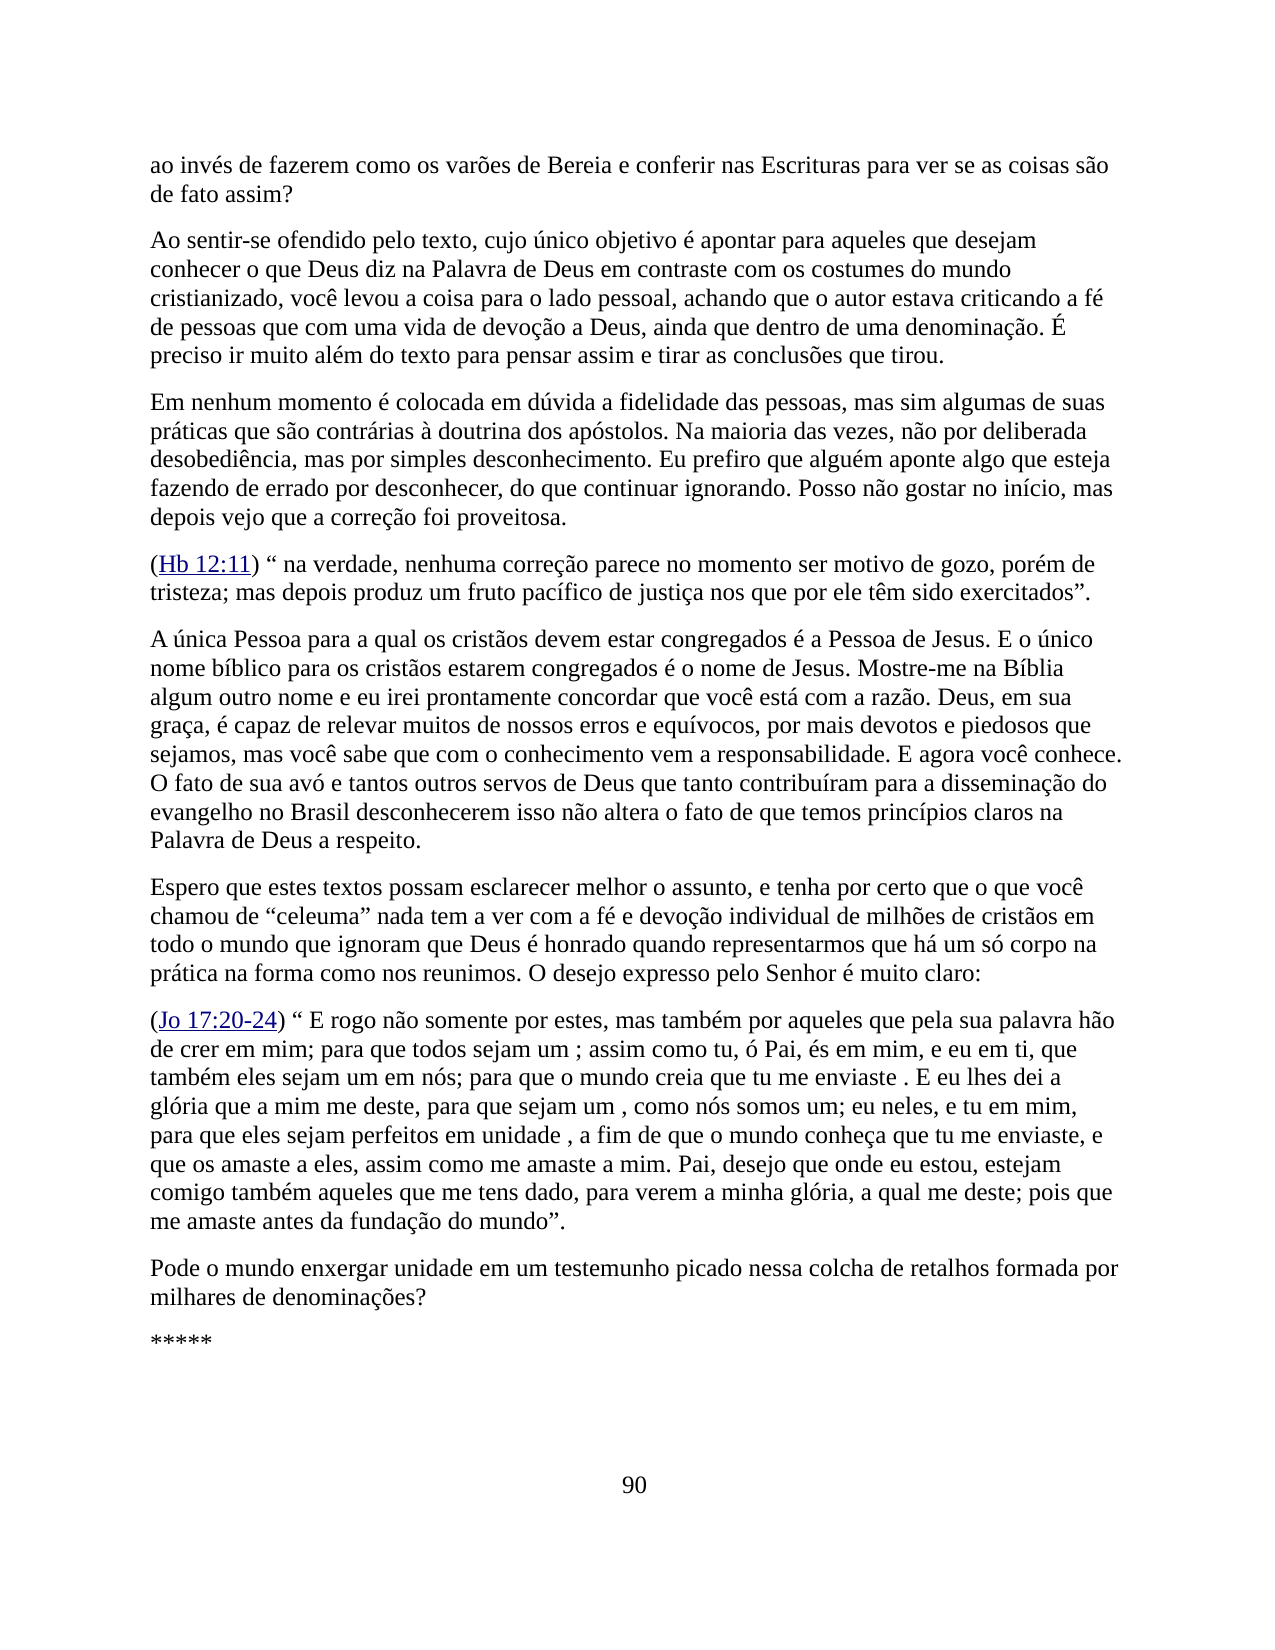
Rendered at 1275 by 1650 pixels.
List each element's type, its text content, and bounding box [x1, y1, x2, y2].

text Pode o mundo enxergar unidade em um testemunho picado nessa colcha de retalhos formada por milhares de denominações? [150, 1253, 1125, 1310]
text ao invés de fazerem como os varões de Bereia e conferir nas Escrituras para ver se as coisas são de fato assim? [150, 150, 1125, 207]
text Em nenhum momento é colocada em dúvida a fidelidade das pessoas, mas sim algumas de suas práticas que são contrárias à doutrina dos apóstolos. Na maioria das vezes, não por deliberada desobediência, mas por simples desconhecimento. Eu prefiro que alguém aponte algo que esteja fazendo de errado por desconhecer, do que continuar ignorando. Posso não gostar no início, mas depois vejo que a correção foi proveitosa. [150, 387, 1125, 531]
text (Jo 17:20-24) “ E rogo não somente por estes, mas também por aqueles que pela sua palavra hão de crer em mim; para que todos sejam um ; assim como tu, ó Pai, és em mim, e eu em ti, que também eles sejam um em nós; para que o mundo creia que tu me enviaste . E eu lhes dei a glória que a mim me deste, para que sejam um , como nós somos um; eu neles, e tu em mim, para que eles sejam perfeitos em unidade , a fim de que o mundo conheça que tu me enviaste, e que os amaste a eles, assim como me amaste a mim. Pai, desejo que onde eu estou, estejam comigo também aqueles que me tens dado, para verem a minha glória, a qual me deste; pois que me amaste antes da fundação do mundo”. [150, 1005, 1125, 1235]
text (Hb 12:11) “ na verdade, nenhuma correção parece no momento ser motivo de gozo, porém de tristeza; mas depois produz um fruto pacífico de justiça nos que por ele têm sido exercitados”. [150, 549, 1125, 606]
text A única Pessoa para a qual os cristãos devem estar congregados é a Pessoa de Jesus. E o único nome bíblico para os cristãos estarem congregados é o nome de Jesus. Mostre-me na Bíblia algum outro nome e eu irei prontamente concordar que você está com a razão. Deus, em sua graça, é capaz de relevar muitos de nossos erros e equívocos, por mais devotos e piedosos que sejamos, mas você sabe que com o conhecimento vem a responsabilidade. E agora você conhece. O fato de sua avó e tantos outros servos de Deus que tanto contribuíram para a disseminação do evangelho no Brasil desconhecerem isso não altera o fato de que temos princípios claros na Palavra de Deus a respeito. [150, 624, 1125, 854]
text Espero que estes textos possam esclarecer melhor o assunto, e tenha por certo que o que você chamou de “celeuma” nada tem a ver com a fé e devoção individual de milhões de cristãos em todo o mundo que ignoram que Deus é honrado quando representarmos que há um só corpo na prática na forma como nos reunimos. O desejo expresso pelo Senhor é muito claro: [150, 872, 1125, 987]
text ***** [150, 1328, 1125, 1357]
text Ao sentir-se ofendido pelo texto, cujo único objetivo é apontar para aqueles que desejam conhecer o que Deus diz na Palavra de Deus em contraste com os costumes do mundo cristianizado, você levou a coisa para o lado pessoal, achando que o autor estava criticando a fé de pessoas que com uma vida de devoção a Deus, ainda que dentro de uma denominação. É preciso ir muito além do texto para pensar assim e tirar as conclusões que tirou. [150, 225, 1125, 369]
